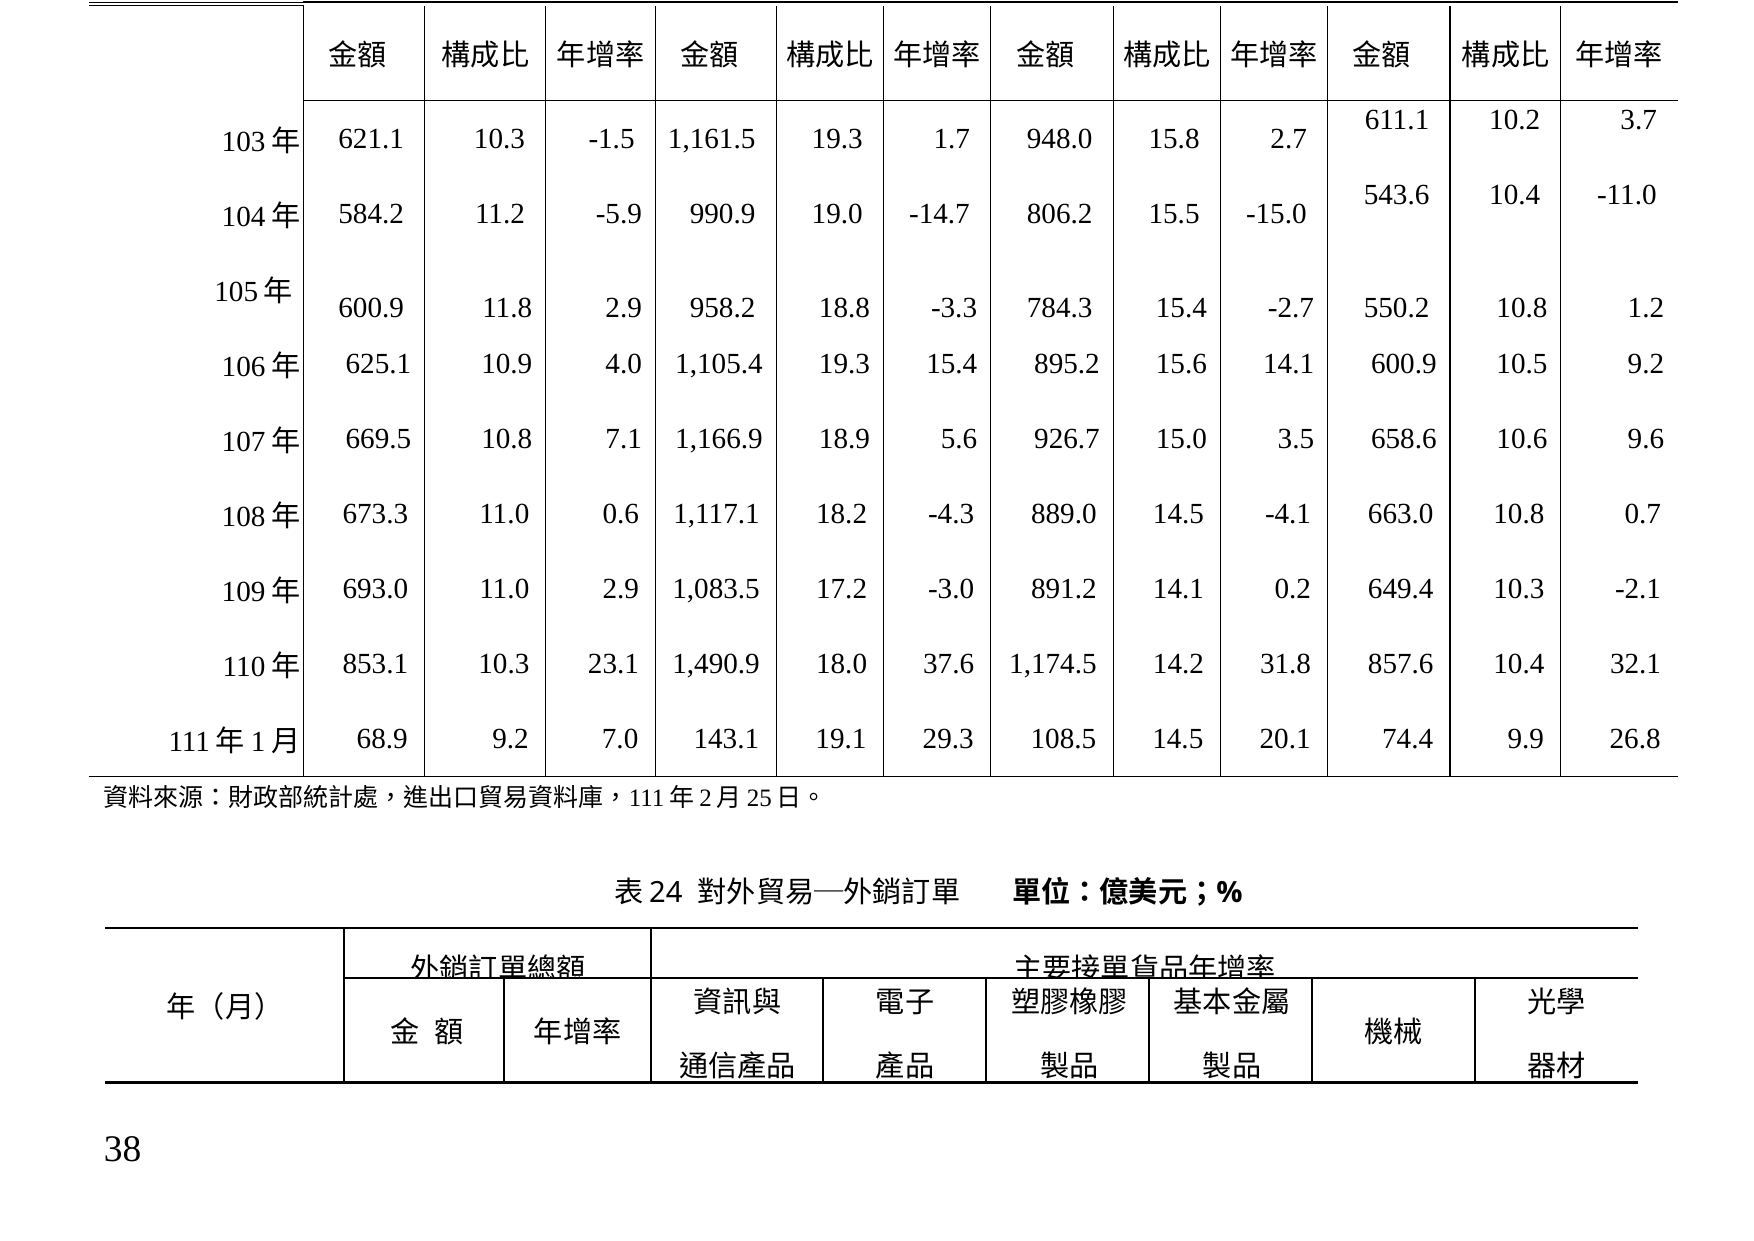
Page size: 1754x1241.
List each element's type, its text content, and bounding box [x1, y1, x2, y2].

table_cell 29.3 [884, 701, 990, 776]
table_cell 10.4 [1451, 626, 1560, 701]
table_cell 1.2 [1561, 251, 1677, 326]
table_cell 構成比 [1450, 3, 1561, 100]
table_cell 108.5 [991, 701, 1113, 776]
table_cell 958.2 [656, 251, 776, 326]
table_cell 1.7 [884, 101, 990, 176]
table_cell 資訊與 通信產品 [652, 979, 822, 1081]
table_cell -5.9 [546, 176, 655, 251]
table_header 主要接單貨品年增率 [652, 929, 1637, 977]
table_cell 104年 [89, 176, 303, 251]
table_cell 669.5 [304, 401, 424, 476]
table_cell 10.2 [1451, 101, 1560, 176]
table_cell 20.1 [1221, 701, 1327, 776]
table_cell 143.1 [656, 701, 776, 776]
table_cell 1,161.5 [656, 101, 776, 176]
subtitle 表24 對外貿易─外銷訂單 單位：億美元；% [103, 852, 1639, 927]
table_cell 電子 產品 [824, 979, 985, 1081]
table_cell 37.6 [884, 626, 990, 701]
table_cell 1,490.9 [656, 626, 776, 701]
table_cell 金額 [991, 3, 1113, 100]
table_cell 600.9 [304, 251, 424, 326]
table_cell 1,083.5 [656, 551, 776, 626]
table_cell 110年 [89, 626, 303, 701]
table_header 外銷訂單總額 [345, 929, 650, 977]
table_cell 658.6 [1328, 401, 1449, 476]
table_cell 990.9 [656, 176, 776, 251]
table_cell 19.1 [777, 701, 883, 776]
table_cell 18.9 [777, 401, 883, 476]
table_cell 光學 器材 [1476, 979, 1637, 1081]
table_cell 機械 [1313, 979, 1474, 1081]
table_cell 9.9 [1451, 701, 1560, 776]
table_cell -2.7 [1221, 251, 1327, 326]
table_cell 構成比 [425, 3, 546, 100]
table_cell 10.8 [1451, 476, 1560, 551]
table_cell -4.3 [884, 476, 990, 551]
table_cell 621.1 [304, 101, 424, 176]
table_cell -3.0 [884, 551, 990, 626]
table_cell 0.7 [1561, 476, 1677, 551]
table_cell 9.6 [1561, 401, 1677, 476]
table_cell 32.1 [1561, 626, 1677, 701]
table_cell 19.3 [777, 326, 883, 401]
table_cell 926.7 [991, 401, 1113, 476]
table_cell 金 額 [345, 979, 503, 1081]
table_cell 14.1 [1221, 326, 1327, 401]
table_cell 年增率 [883, 3, 991, 100]
table_cell 10.6 [1451, 401, 1560, 476]
table_cell 784.3 [991, 251, 1113, 326]
table_cell [89, 6, 303, 100]
table_cell 600.9 [1328, 326, 1449, 401]
table_cell 1,166.9 [656, 401, 776, 476]
table_cell 5.6 [884, 401, 990, 476]
table_cell 10.9 [425, 326, 545, 401]
table_cell 103年 [89, 100, 303, 176]
table_cell 1,117.1 [656, 476, 776, 551]
table_cell 年增率 [505, 979, 650, 1081]
table_cell 68.9 [304, 701, 424, 776]
table_header 年（月） [105, 929, 343, 1081]
table_cell 10.3 [1451, 551, 1560, 626]
table_cell -15.0 [1221, 176, 1327, 251]
table_cell 584.2 [304, 176, 424, 251]
table_cell 基本金屬 製品 [1150, 979, 1311, 1081]
table_cell 塑膠橡膠 製品 [987, 979, 1148, 1081]
table_cell 1,174.5 [991, 626, 1113, 701]
table_cell 948.0 [991, 101, 1113, 176]
table_cell 15.4 [884, 326, 990, 401]
table_cell 11.0 [425, 551, 545, 626]
table_cell 663.0 [1328, 476, 1449, 551]
table_cell 15.5 [1114, 176, 1220, 251]
table_cell 543.6 [1328, 176, 1449, 251]
table_cell 693.0 [304, 551, 424, 626]
text 資料來源：財政部統計處，進出口貿易資料庫，111年2月25日。 [103, 777, 1639, 814]
table_cell 構成比 [1113, 3, 1220, 100]
table_cell 10.8 [425, 401, 545, 476]
table_cell 23.1 [546, 626, 655, 701]
table_cell 年增率 [1220, 3, 1327, 100]
table_cell 3.5 [1221, 401, 1327, 476]
table_cell 673.3 [304, 476, 424, 551]
table_cell 611.1 [1328, 101, 1449, 176]
table_cell 14.5 [1114, 701, 1220, 776]
table_cell 構成比 [776, 3, 883, 100]
table_cell 18.2 [777, 476, 883, 551]
table_cell 15.4 [1114, 251, 1220, 326]
table_cell 857.6 [1328, 626, 1449, 701]
table_cell 2.9 [546, 551, 655, 626]
table_cell -3.3 [884, 251, 990, 326]
table_cell 74.4 [1328, 701, 1449, 776]
table_cell 15.8 [1114, 101, 1220, 176]
table_cell 3.7 [1561, 101, 1677, 176]
table_cell -14.7 [884, 176, 990, 251]
table_cell 金額 [1328, 3, 1450, 100]
table_cell 9.2 [425, 701, 545, 776]
table_cell 31.8 [1221, 626, 1327, 701]
table_cell 806.2 [991, 176, 1113, 251]
table_cell 889.0 [991, 476, 1113, 551]
table_cell 106年 [89, 326, 303, 401]
table_cell 895.2 [991, 326, 1113, 401]
table_cell 2.7 [1221, 101, 1327, 176]
table_cell 10.3 [425, 101, 545, 176]
table_cell 649.4 [1328, 551, 1449, 626]
table_cell 15.6 [1114, 326, 1220, 401]
table_cell 105年 [89, 251, 303, 326]
table_cell 年增率 [1561, 3, 1677, 100]
table_cell 7.1 [546, 401, 655, 476]
table_cell 7.0 [546, 701, 655, 776]
table_cell 625.1 [304, 326, 424, 401]
table_cell 26.8 [1561, 701, 1677, 776]
table_cell 111年1月 [89, 701, 303, 776]
table_cell -2.1 [1561, 551, 1677, 626]
table_cell 0.2 [1221, 551, 1327, 626]
table_cell 14.5 [1114, 476, 1220, 551]
table_cell 19.3 [777, 101, 883, 176]
table_cell 1,105.4 [656, 326, 776, 401]
table_cell 891.2 [991, 551, 1113, 626]
table_cell 19.0 [777, 176, 883, 251]
table_cell -4.1 [1221, 476, 1327, 551]
table_cell 9.2 [1561, 326, 1677, 401]
table_cell 10.4 [1451, 176, 1560, 251]
table_cell 109年 [89, 551, 303, 626]
table_cell 18.8 [777, 251, 883, 326]
table_cell -11.0 [1561, 176, 1677, 251]
table_cell 10.5 [1451, 326, 1560, 401]
table_cell 10.8 [1451, 251, 1560, 326]
table_cell 11.2 [425, 176, 545, 251]
table_cell 14.2 [1114, 626, 1220, 701]
table_cell 0.6 [546, 476, 655, 551]
table_cell 853.1 [304, 626, 424, 701]
table_cell 金額 [655, 3, 776, 100]
table_cell 10.3 [425, 626, 545, 701]
table_cell 4.0 [546, 326, 655, 401]
table_cell 107年 [89, 401, 303, 476]
table_cell 550.2 [1328, 251, 1449, 326]
table_cell -1.5 [546, 101, 655, 176]
table_cell 18.0 [777, 626, 883, 701]
table_cell 17.2 [777, 551, 883, 626]
table_cell 年增率 [546, 3, 655, 100]
table_cell 15.0 [1114, 401, 1220, 476]
table_cell 11.0 [425, 476, 545, 551]
table_cell 14.1 [1114, 551, 1220, 626]
table_cell 11.8 [425, 251, 545, 326]
table_cell 金額 [303, 3, 424, 100]
table_cell 2.9 [546, 251, 655, 326]
table_cell 108年 [89, 476, 303, 551]
